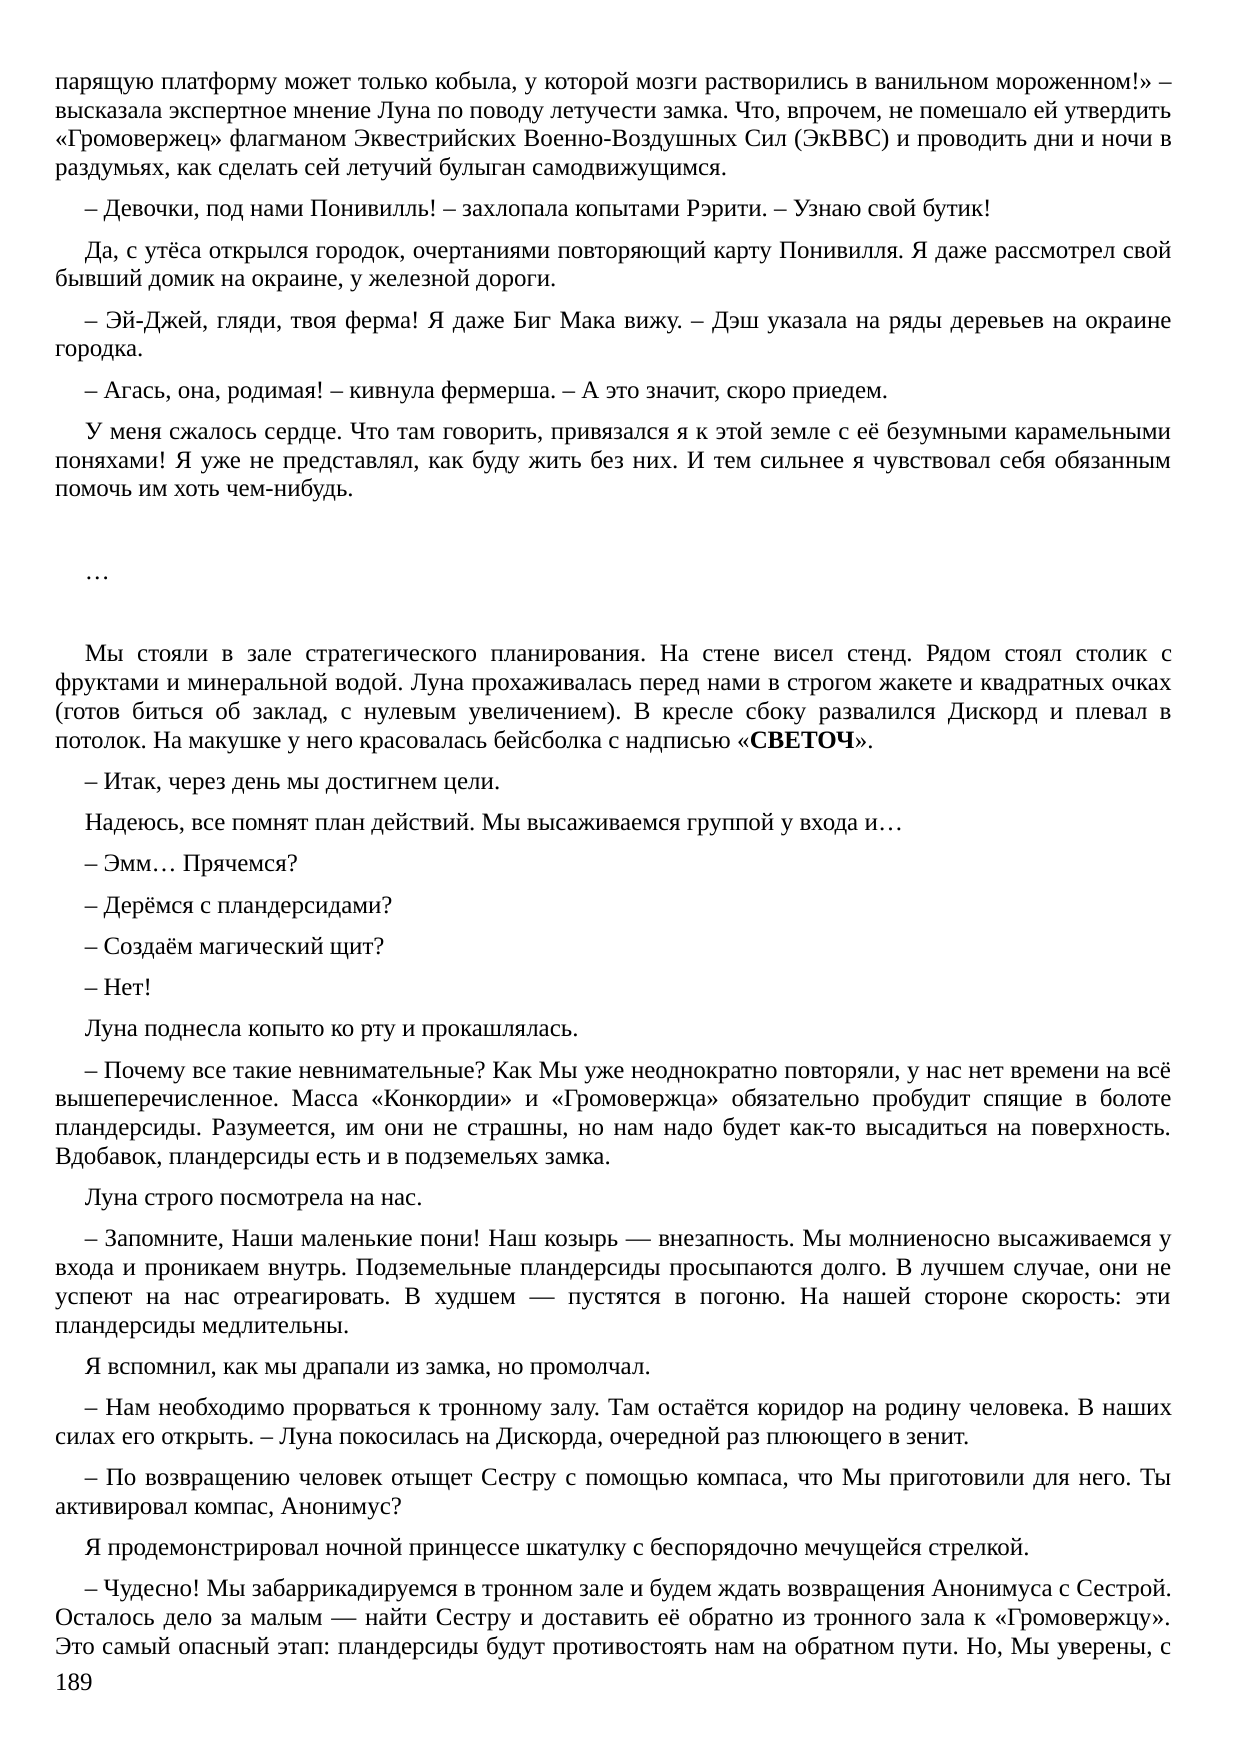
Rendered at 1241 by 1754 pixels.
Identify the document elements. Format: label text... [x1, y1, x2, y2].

text – По возвращению человек отыщет Сестру с помощью компаса, что Мы приготовили для него. Ты активировал компас, Анонимус? [55, 1462, 1173, 1520]
text У меня сжалось сердце. Что там говорить, привязался я к этой земле с её безумными карамельными поняхами! Я уже не представлял, как буду жить без них. И тем сильнее я чувствовал себя обязанным помочь им хоть чем-нибудь. [55, 416, 1173, 502]
text Луна поднесла копыто ко рту и прокашлялась. [55, 1013, 1173, 1042]
text – Запомните, Наши маленькие пони! Наш козырь — внезапность. Мы молниеносно высаживаемся у входа и проникаем внутрь. Подземельные пландерсиды просыпаются долго. В лучшем случае, они не успеют на нас отреагировать. В худшем — пустятся в погоню. На нашей стороне скорость: эти пландерсиды медлительны. [55, 1223, 1173, 1338]
text – Эмм… Прячемся? [55, 848, 1173, 877]
text – Агась, она, родимая! – кивнула фермерша. – А это значит, скоро приедем. [55, 375, 1173, 403]
text … [55, 556, 1173, 585]
text парящую платформу может только кобыла, у которой мозги растворились в ванильном мороженном!» – высказала экспертное мнение Луна по поводу летучести замка. Что, впрочем, не помешало ей утвердить «Громовержец» флагманом Эквестрийских Военно-Воздушных Сил (ЭкВВС) и проводить дни и ночи в раздумьях, как сделать сей летучий булыган самодвижущимся. [55, 66, 1173, 181]
text – Создаём магический щит? [55, 931, 1173, 960]
text – Нам необходимо прорваться к тронному залу. Там остаётся коридор на родину человека. В наших силах его открыть. – Луна покосилась на Дискорда, очередной раз плюющего в зенит. [55, 1392, 1173, 1450]
text Я вспомнил, как мы драпали из замка, но промолчал. [55, 1351, 1173, 1380]
text Надеюсь, все помнят план действий. Мы высаживаемся группой у входа и… [55, 807, 1173, 836]
text – Эй-Джей, гляди, твоя ферма! Я даже Биг Мака вижу. – Дэш указала на ряды деревьев на окраине городка. [55, 305, 1173, 362]
text Да, с утёса открылся городок, очертаниями повторяющий карту Понивилля. Я даже рассмотрел свой бывший домик на окраине, у железной дороги. [55, 235, 1173, 292]
text Мы стояли в зале стратегического планирования. На стене висел стенд. Рядом стоял столик с фруктами и минеральной водой. Луна прохаживалась перед нами в строгом жакете и квадратных очках (готов биться об заклад, с нулевым увеличением). В кресле сбоку развалился Дискорд и плевал в потолок. На макушке у него красовалась бейсболка с надписью «СВЕТОЧ». [55, 638, 1173, 753]
text Луна строго посмотрела на нас. [55, 1182, 1173, 1211]
text – Девочки, под нами Понивилль! – захлопала копытами Рэрити. – Узнаю свой бутик! [55, 193, 1173, 222]
text – Дерёмся с пландерсидами? [55, 890, 1173, 918]
text – Чудесно! Мы забаррикадируемся в тронном зале и будем ждать возвращения Анонимуса с Сестрой. Осталось дело за малым — найти Сестру и доставить её обратно из тронного зала к «Громовержцу». Это самый опасный этап: пландерсиды будут противостоять нам на обратном пути. Но, Мы уверены, с [55, 1573, 1173, 1660]
text Я продемонстрировал ночной принцессе шкатулку с беспорядочно мечущейся стрелкой. [55, 1532, 1173, 1561]
text – Почему все такие невнимательные? Как Мы уже неоднократно повторяли, у нас нет времени на всё вышеперечисленное. Масса «Конкордии» и «Громовержца» обязательно пробудит спящие в болоте пландерсиды. Разумеется, им они не страшны, но нам надо будет как-то высадиться на поверхность. Вдобавок, пландерсиды есть и в подземельях замка. [55, 1055, 1173, 1170]
text – Итак, через день мы достигнем цели. [55, 766, 1173, 795]
text – Нет! [55, 972, 1173, 1001]
